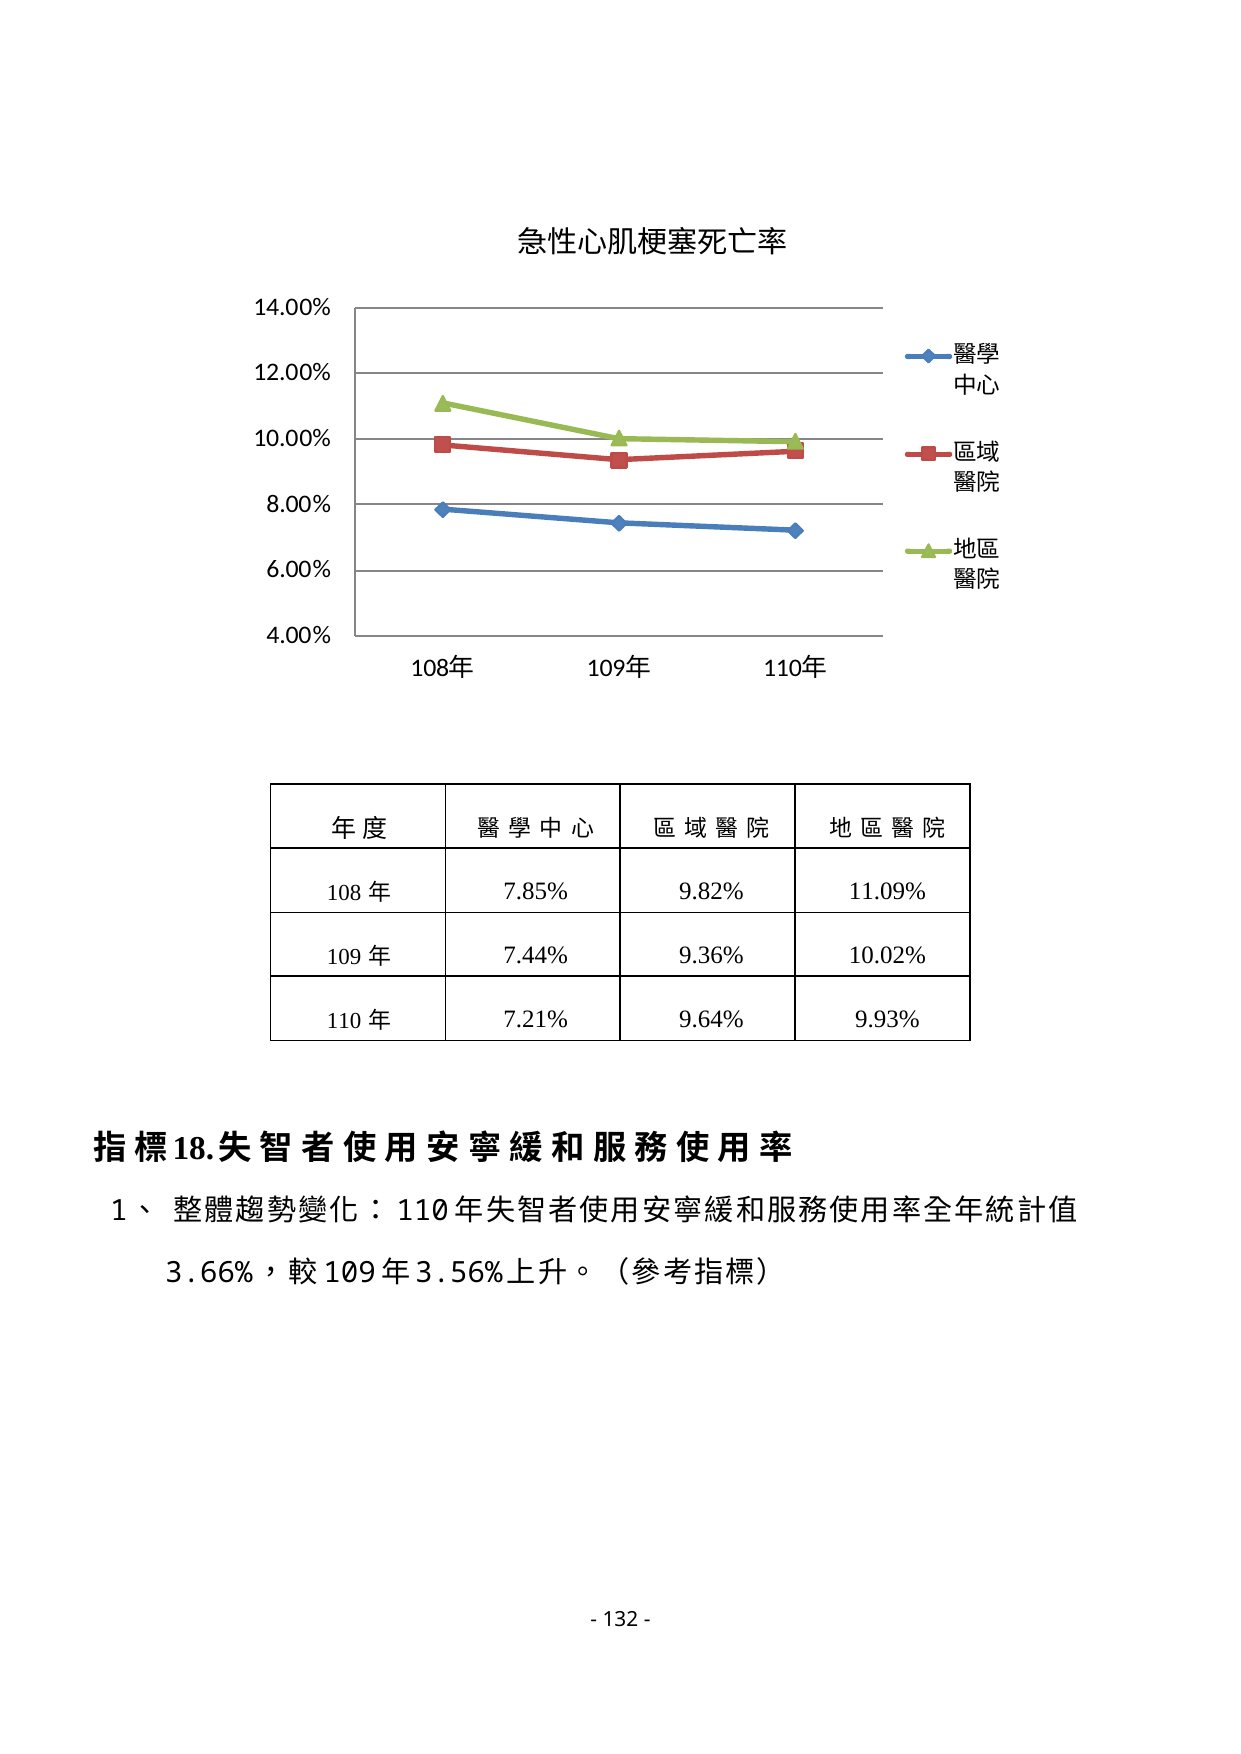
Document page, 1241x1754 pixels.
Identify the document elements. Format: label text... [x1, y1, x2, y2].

table_cell 108年 [271, 849, 445, 911]
table_header 醫學中心 [446, 785, 619, 847]
list 整體趨勢變化：110年失智者使用安寧緩和服務使用率全年統計值3.66%，較109年3.56%上升。（參考指標） [99, 1166, 1151, 1353]
table_cell 9.93% [796, 977, 969, 1039]
table_cell 11.09% [796, 849, 969, 911]
table_header 區域醫院 [621, 785, 794, 847]
table_cell 7.85% [446, 849, 619, 911]
table_cell 9.36% [621, 913, 794, 975]
table_cell 110年 [271, 977, 445, 1039]
table_cell 9.82% [621, 849, 794, 911]
table_cell 7.21% [446, 977, 619, 1039]
table_header 地區醫院 [796, 785, 969, 847]
table_cell 7.44% [446, 913, 619, 975]
table_cell 109年 [271, 913, 445, 975]
table_header 年度 [271, 785, 445, 847]
table_cell 9.64% [621, 977, 794, 1039]
subtitle 指標18.失智者使用安寧緩和服務使用率 [89, 1103, 1149, 1166]
table_cell 10.02% [796, 913, 969, 975]
